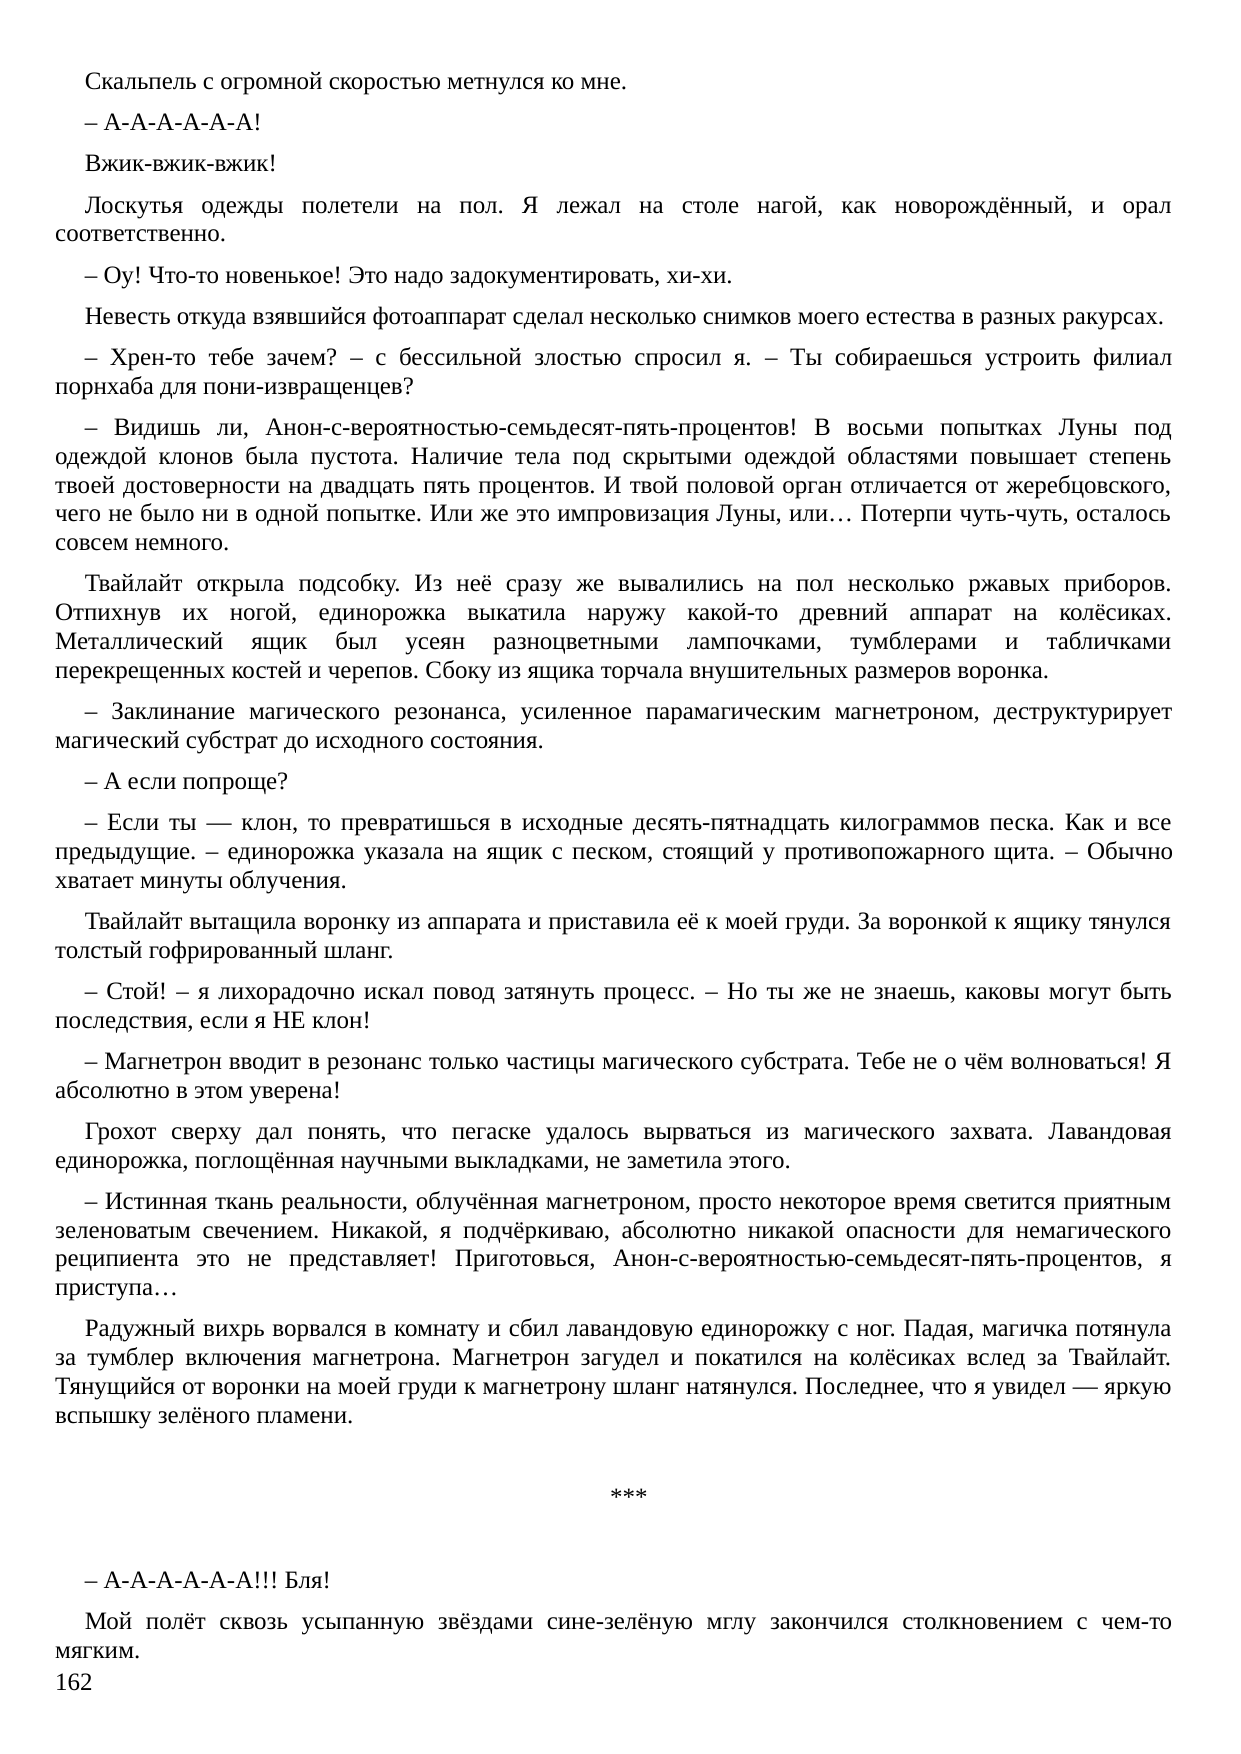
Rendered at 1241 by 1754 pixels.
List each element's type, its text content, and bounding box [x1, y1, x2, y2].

text – Истинная ткань реальности, облучённая магнетроном, просто некоторое время светится приятным зеленоватым свечением. Никакой, я подчёркиваю, абсолютно никакой опасности для немагического реципиента это не представляет! Приготовься, Анон-с-вероятностью-семьдесят-пять-процентов, я приступа… [55, 1186, 1173, 1301]
text – А если попроще? [55, 766, 1173, 795]
text Грохот сверху дал понять, что пегаске удалось вырваться из магического захвата. Лавандовая единорожка, поглощённая научными выкладками, не заметила этого. [55, 1116, 1173, 1173]
text – А-А-А-А-А-А! [55, 107, 1173, 136]
text Лоскутья одежды полетели на пол. Я лежал на столе нагой, как новорождённый, и орал соответственно. [55, 190, 1173, 247]
text Твайлайт открыла подсобку. Из неё сразу же вывалились на пол несколько ржавых приборов. Отпихнув их ногой, единорожка выкатила наружу какой-то древний аппарат на колёсиках. Металлический ящик был усеян разноцветными лампочками, тумблерами и табличками перекрещенных костей и черепов. Сбоку из ящика торчала внушительных размеров воронка. [55, 568, 1173, 683]
text – Стой! – я лихорадочно искал повод затянуть процесс. – Но ты же не знаешь, каковы могут быть последствия, если я НЕ клон! [55, 976, 1173, 1033]
text Скальпель с огромной скоростью метнулся ко мне. [55, 66, 1173, 95]
text Твайлайт вытащила воронку из аппарата и приставила её к моей груди. За воронкой к ящику тянулся толстый гофрированный шланг. [55, 906, 1173, 963]
text – Если ты — клон, то превратишься в исходные десять-пятнадцать килограммов песка. Как и все предыдущие. – единорожка указала на ящик с песком, стоящий у противопожарного щита. – Обычно хватает минуты облучения. [55, 807, 1173, 893]
text Невесть откуда взявшийся фотоаппарат сделал несколько снимков моего естества в разных ракурсах. [55, 301, 1173, 330]
text *** [55, 1482, 1173, 1511]
text – Заклинание магического резонанса, усиленное парамагическим магнетроном, деструктурирует магический субстрат до исходного состояния. [55, 696, 1173, 753]
text Вжик-вжик-вжик! [55, 148, 1173, 177]
text Мой полёт сквозь усыпанную звёздами сине-зелёную мглу закончился столкновением с чем-то мягким. [55, 1606, 1173, 1663]
text – Хрен-то тебе зачем? – с бессильной злостью спросил я. – Ты собираешься устроить филиал порнхаба для пони-извращенцев? [55, 342, 1173, 400]
text – Видишь ли, Анон-с-вероятностью-семьдесят-пять-процентов! В восьми попытках Луны под одеждой клонов была пустота. Наличие тела под скрытыми одеждой областями повышает степень твоей достоверности на двадцать пять процентов. И твой половой орган отличается от жеребцовского, чего не было ни в одной попытке. Или же это импровизация Луны, или… Потерпи чуть-чуть, осталось совсем немного. [55, 412, 1173, 556]
text – Магнетрон вводит в резонанс только частицы магического субстрата. Тебе не о чём волноваться! Я абсолютно в этом уверена! [55, 1046, 1173, 1103]
text Радужный вихрь ворвался в комнату и сбил лавандовую единорожку с ног. Падая, магичка потянула за тумблер включения магнетрона. Магнетрон загудел и покатился на колёсиках вслед за Твайлайт. Тянущийся от воронки на моей груди к магнетрону шланг натянулся. Последнее, что я увидел — яркую вспышку зелёного пламени. [55, 1313, 1173, 1428]
text – Оу! Что-то новенькое! Это надо задокументировать, хи-хи. [55, 260, 1173, 288]
text – А-А-А-А-А-А!!! Бля! [55, 1565, 1173, 1593]
